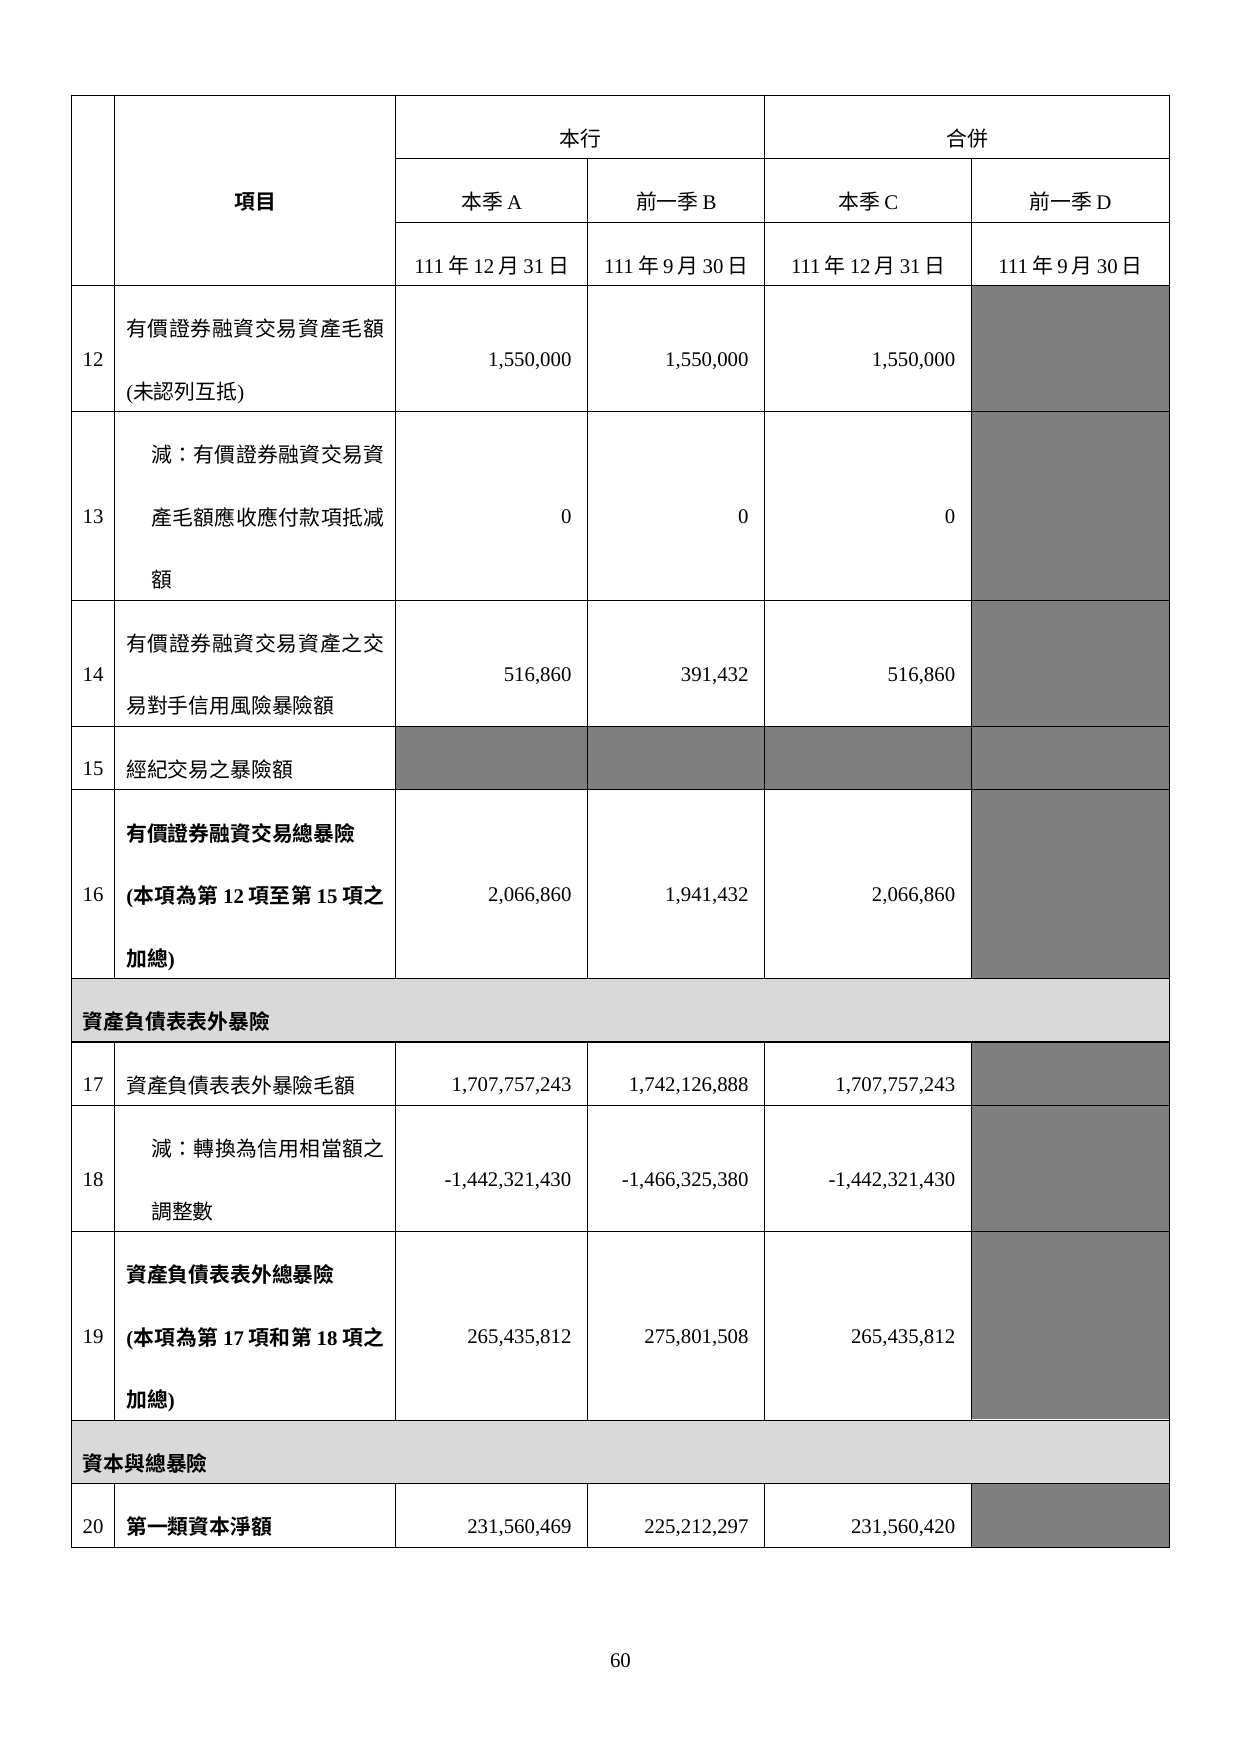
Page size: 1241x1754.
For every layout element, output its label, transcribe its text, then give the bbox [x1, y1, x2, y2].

table_cell 275,801,508 [588, 1232, 764, 1419]
table_cell [972, 1043, 1169, 1105]
table_cell 111年12月31日 [765, 223, 971, 285]
table_cell 111年9月30日 [972, 223, 1169, 285]
table_cell -1,442,321,430 [765, 1106, 971, 1231]
table_cell -1,466,325,380 [588, 1106, 764, 1231]
table_cell 13 [72, 412, 114, 600]
table_cell -1,442,321,430 [396, 1106, 587, 1231]
table_cell 1,707,757,243 [765, 1043, 971, 1105]
table_cell 1,550,000 [588, 286, 764, 411]
table_cell 265,435,812 [396, 1232, 587, 1419]
table_cell 516,860 [396, 601, 587, 726]
table_cell [972, 790, 1169, 978]
table_cell [972, 727, 1169, 789]
table_cell 前一季D [972, 159, 1169, 222]
table_cell 16 [72, 790, 114, 978]
table_cell [972, 412, 1169, 600]
table_cell 前一季B [588, 159, 764, 222]
table_cell 1,550,000 [396, 286, 587, 411]
table_header 合併 [765, 96, 1169, 158]
table_cell 減：轉換為信用相當額之調整數 [115, 1106, 395, 1231]
table_header [72, 96, 114, 285]
table_cell 有價證券融資交易資產之交易對手信用風險暴險額 [115, 601, 395, 726]
table_cell [972, 1106, 1169, 1231]
table_cell 本季A [396, 159, 587, 222]
table_cell 231,560,420 [765, 1484, 971, 1547]
table_cell 2,066,860 [765, 790, 971, 978]
table_cell [972, 1484, 1169, 1547]
table_cell 14 [72, 601, 114, 726]
table_cell 有價證券融資交易總暴險 (本項為第12項至第15項之加總) [115, 790, 395, 978]
table_cell 有價證券融資交易資產毛額(未認列互抵) [115, 286, 395, 411]
table_cell 0 [588, 412, 764, 600]
table_cell 20 [72, 1484, 114, 1547]
table_cell [765, 727, 971, 789]
table_cell 減：有價證券融資交易資產毛額應收應付款項抵减額 [115, 412, 395, 600]
table_cell 資產負債表表外暴險 [72, 979, 1169, 1041]
table_cell 1,550,000 [765, 286, 971, 411]
table_cell 0 [765, 412, 971, 600]
table_cell 19 [72, 1232, 114, 1419]
table_cell 15 [72, 727, 114, 789]
table_header 本行 [396, 96, 764, 158]
table_cell 2,066,860 [396, 790, 587, 978]
table_header 項目 [115, 96, 395, 285]
table_cell [588, 727, 764, 789]
table_cell 111年9月30日 [588, 223, 764, 285]
table_cell 資產負債表表外暴險毛額 [115, 1043, 395, 1105]
table_cell 第一類資本淨額 [115, 1484, 395, 1547]
table_cell 1,742,126,888 [588, 1043, 764, 1105]
table_cell 111年12月31日 [396, 223, 587, 285]
table_cell 391,432 [588, 601, 764, 726]
table_cell [972, 601, 1169, 726]
table_cell 經紀交易之暴險額 [115, 727, 395, 789]
table_cell [396, 727, 587, 789]
table_cell 0 [396, 412, 587, 600]
table_cell 資產負債表表外總暴險 (本項為第17項和第18項之加總) [115, 1232, 395, 1419]
table_cell 265,435,812 [765, 1232, 971, 1419]
table_cell 17 [72, 1043, 114, 1105]
table_cell 資本與總暴險 [72, 1421, 1169, 1483]
table_cell [972, 1232, 1169, 1419]
table_cell 本季C [765, 159, 971, 222]
table_cell 1,941,432 [588, 790, 764, 978]
table_cell 18 [72, 1106, 114, 1231]
table_cell 516,860 [765, 601, 971, 726]
table_cell 12 [72, 286, 114, 411]
table_cell [972, 286, 1169, 411]
table_cell 225,212,297 [588, 1484, 764, 1547]
table_cell 1,707,757,243 [396, 1043, 587, 1105]
table_cell 231,560,469 [396, 1484, 587, 1547]
